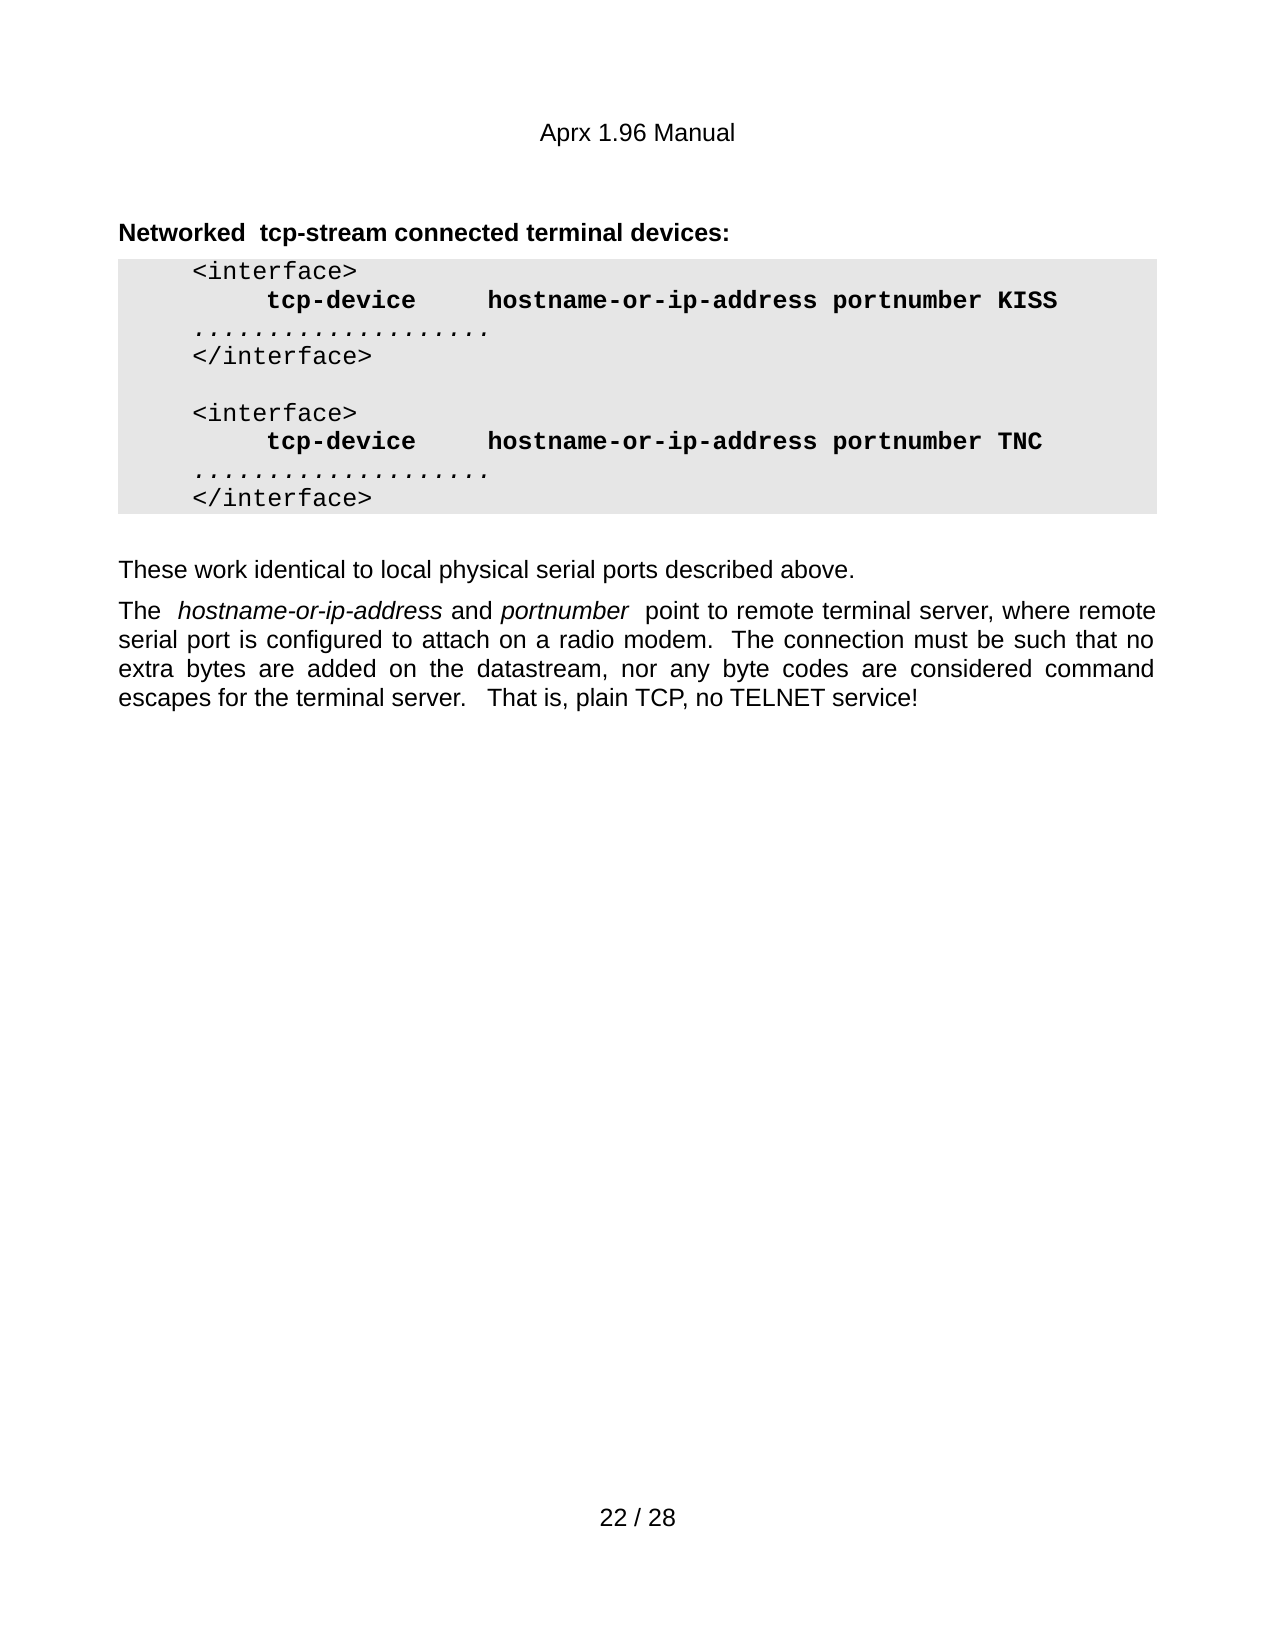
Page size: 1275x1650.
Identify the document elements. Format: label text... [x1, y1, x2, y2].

text <interface> [118, 259, 1157, 287]
text tcp-device hostname-or-ip-address portnumber KISS [118, 287, 1157, 316]
text tcp-device hostname-or-ip-address portnumber TNC [118, 429, 1157, 457]
text </interface> [118, 344, 1157, 372]
text .................... [118, 316, 1157, 344]
text <interface> [118, 401, 1157, 429]
text </interface> [118, 486, 1157, 514]
text Networked tcp-stream connected terminal devices: [118, 218, 1157, 246]
text These work identical to local physical serial ports described above. [118, 555, 1157, 584]
text The hostname-or-ip-address and portnumber point to remote terminal server, where remote serial port is configured to attach on a radio modem. The connection must be such that no extra bytes are added on the datastream, nor any byte codes are considered command escapes for the terminal server. That is, plain TCP, no TELNET service! [118, 596, 1157, 711]
text .................... [118, 457, 1157, 486]
